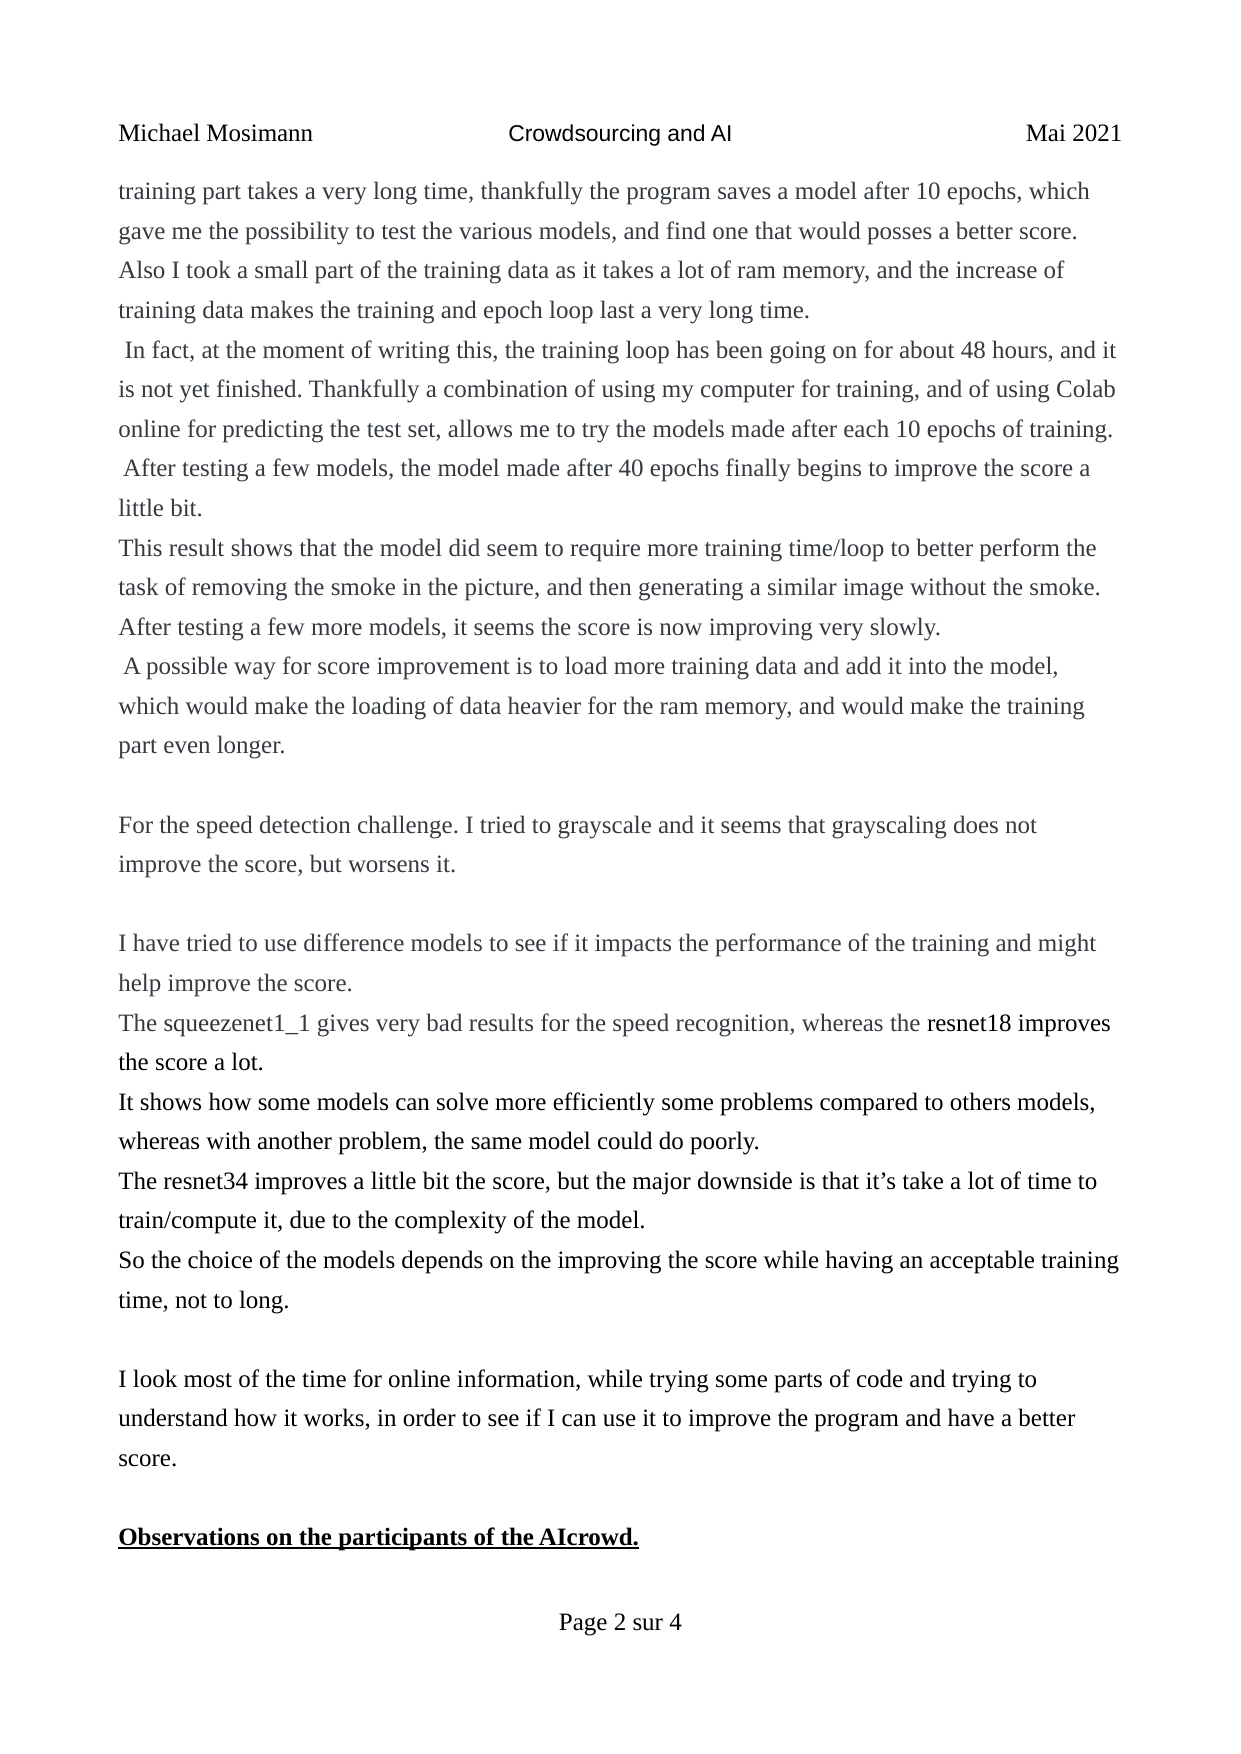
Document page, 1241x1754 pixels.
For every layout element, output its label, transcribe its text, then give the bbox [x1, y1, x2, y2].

text This result shows that the model did seem to require more training time/loop to better perform the task of removing the smoke in the picture, and then generating a similar image without the smoke. After testing a few more models, it seems the score is now improving very slowly. [118, 533, 1122, 641]
text So the choice of the models depends on the improving the score while having an acceptable training time, not to long. [118, 1245, 1122, 1313]
text A possible way for score improvement is to load more training data and add it into the model, which would make the loading of data heavier for the ram memory, and would make the training part even longer. [118, 651, 1122, 759]
text I have tried to use difference models to see if it impacts the performance of the training and might help improve the score. [118, 928, 1122, 997]
text The squeezenet1_1 gives very bad results for the speed recognition, whereas the resnet18 improves the score a lot. [118, 1008, 1122, 1076]
text I look most of the time for online information, while trying some parts of code and trying to understand how it works, in order to see if I can use it to improve the program and have a better score. [118, 1364, 1122, 1472]
text Observations on the participants of the AIcrowd. [118, 1522, 1122, 1551]
text For the speed detection challenge. I tried to grayscale and it seems that grayscaling does not improve the score, but worsens it. [118, 810, 1122, 878]
text The resnet34 improves a little bit the score, but the major downside is that it’s take a lot of time to train/compute it, due to the complexity of the model. [118, 1166, 1122, 1234]
text In fact, at the moment of writing this, the training loop has been going on for about 48 hours, and it is not yet finished. Thankfully a combination of using my computer for training, and of using Colab online for predicting the test set, allows me to try the models made after each 10 epochs of training. [118, 335, 1122, 443]
text Also I took a small part of the training data as it takes a lot of ram memory, and the increase of training data makes the training and epoch loop last a very long time. [118, 256, 1122, 324]
text After testing a few models, the model made after 40 epochs finally begins to improve the score a little bit. [118, 453, 1122, 522]
text training part takes a very long time, thankfully the program saves a model after 10 epochs, which gave me the possibility to test the various models, and find one that would posses a better score. [118, 176, 1122, 245]
text It shows how some models can solve more efficiently some problems compared to others models, whereas with another problem, the same model could do poorly. [118, 1087, 1122, 1155]
